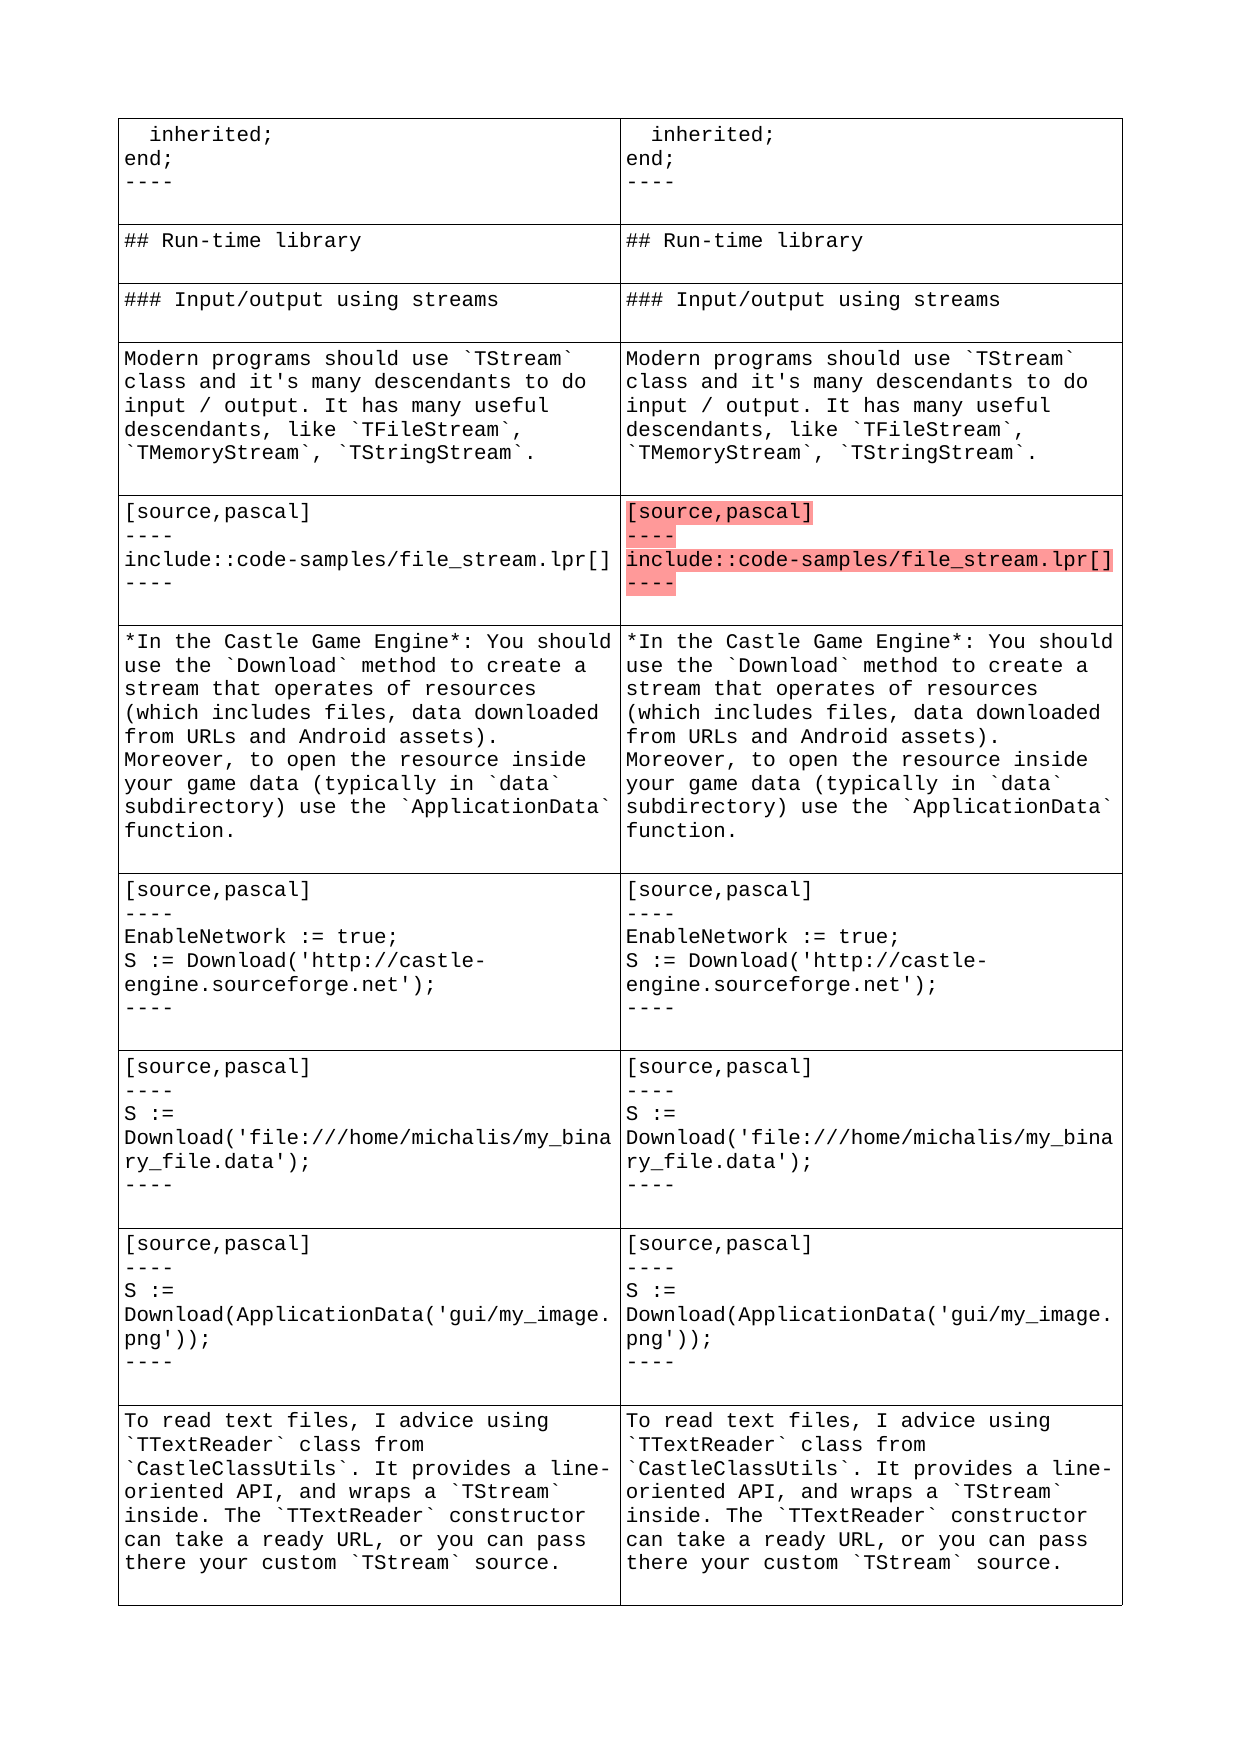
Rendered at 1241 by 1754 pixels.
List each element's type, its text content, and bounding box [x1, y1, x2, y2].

table_cell [source,pascal] ---- S := Download('file:///home/michalis/my_binary_file.data'); ---- [621, 1051, 1122, 1227]
table_cell [source,pascal] ---- EnableNetwork := true; S := Download('http://castle-engine.sourceforge.net'); ---- [119, 874, 620, 1050]
table_cell [source,pascal] ---- S := Download(ApplicationData('gui/my_image.png')); ---- [621, 1229, 1122, 1404]
table_cell ### Input/output using streams [621, 284, 1122, 342]
table_cell Modern programs should use `TStream` class and it's many descendants to do input / output. It has many useful descendants, like `TFileStream`, `TMemoryStream`, `TStringStream`. [621, 343, 1122, 495]
table_cell inherited; end; ---- [621, 119, 1122, 224]
table_cell [source,pascal] ---- EnableNetwork := true; S := Download('http://castle-engine.sourceforge.net'); ---- [621, 874, 1122, 1050]
table_cell [source,pascal] ---- include::code-samples/file_stream.lpr[] ---- [621, 496, 1122, 625]
table_cell inherited; end; ---- [119, 119, 620, 224]
table_cell *In the Castle Game Engine*: You should use the `Download` method to create a stream that operates of resources (which includes files, data downloaded from URLs and Android assets). Moreover, to open the resource inside your game data (typically in `data` subdirectory) use the `ApplicationData` function. [119, 626, 620, 873]
table_cell [source,pascal] ---- S := Download('file:///home/michalis/my_binary_file.data'); ---- [119, 1051, 620, 1227]
table_cell ## Run-time library [119, 225, 620, 283]
table_cell *In the Castle Game Engine*: You should use the `Download` method to create a stream that operates of resources (which includes files, data downloaded from URLs and Android assets). Moreover, to open the resource inside your game data (typically in `data` subdirectory) use the `ApplicationData` function. [621, 626, 1122, 873]
table_cell [source,pascal] ---- S := Download(ApplicationData('gui/my_image.png')); ---- [119, 1229, 620, 1404]
table_cell [source,pascal] ---- include::code-samples/file_stream.lpr[] ---- [119, 496, 620, 625]
table_cell To read text files, I advice using `TTextReader` class from `CastleClassUtils`. It provides a line-oriented API, and wraps a `TStream` inside. The `TTextReader` constructor can take a ready URL, or you can pass there your custom `TStream` source. [621, 1406, 1122, 1605]
table_cell Modern programs should use `TStream` class and it's many descendants to do input / output. It has many useful descendants, like `TFileStream`, `TMemoryStream`, `TStringStream`. [119, 343, 620, 495]
table_cell ### Input/output using streams [119, 284, 620, 342]
table_cell To read text files, I advice using `TTextReader` class from `CastleClassUtils`. It provides a line-oriented API, and wraps a `TStream` inside. The `TTextReader` constructor can take a ready URL, or you can pass there your custom `TStream` source. [119, 1406, 620, 1605]
table_cell ## Run-time library [621, 225, 1122, 283]
